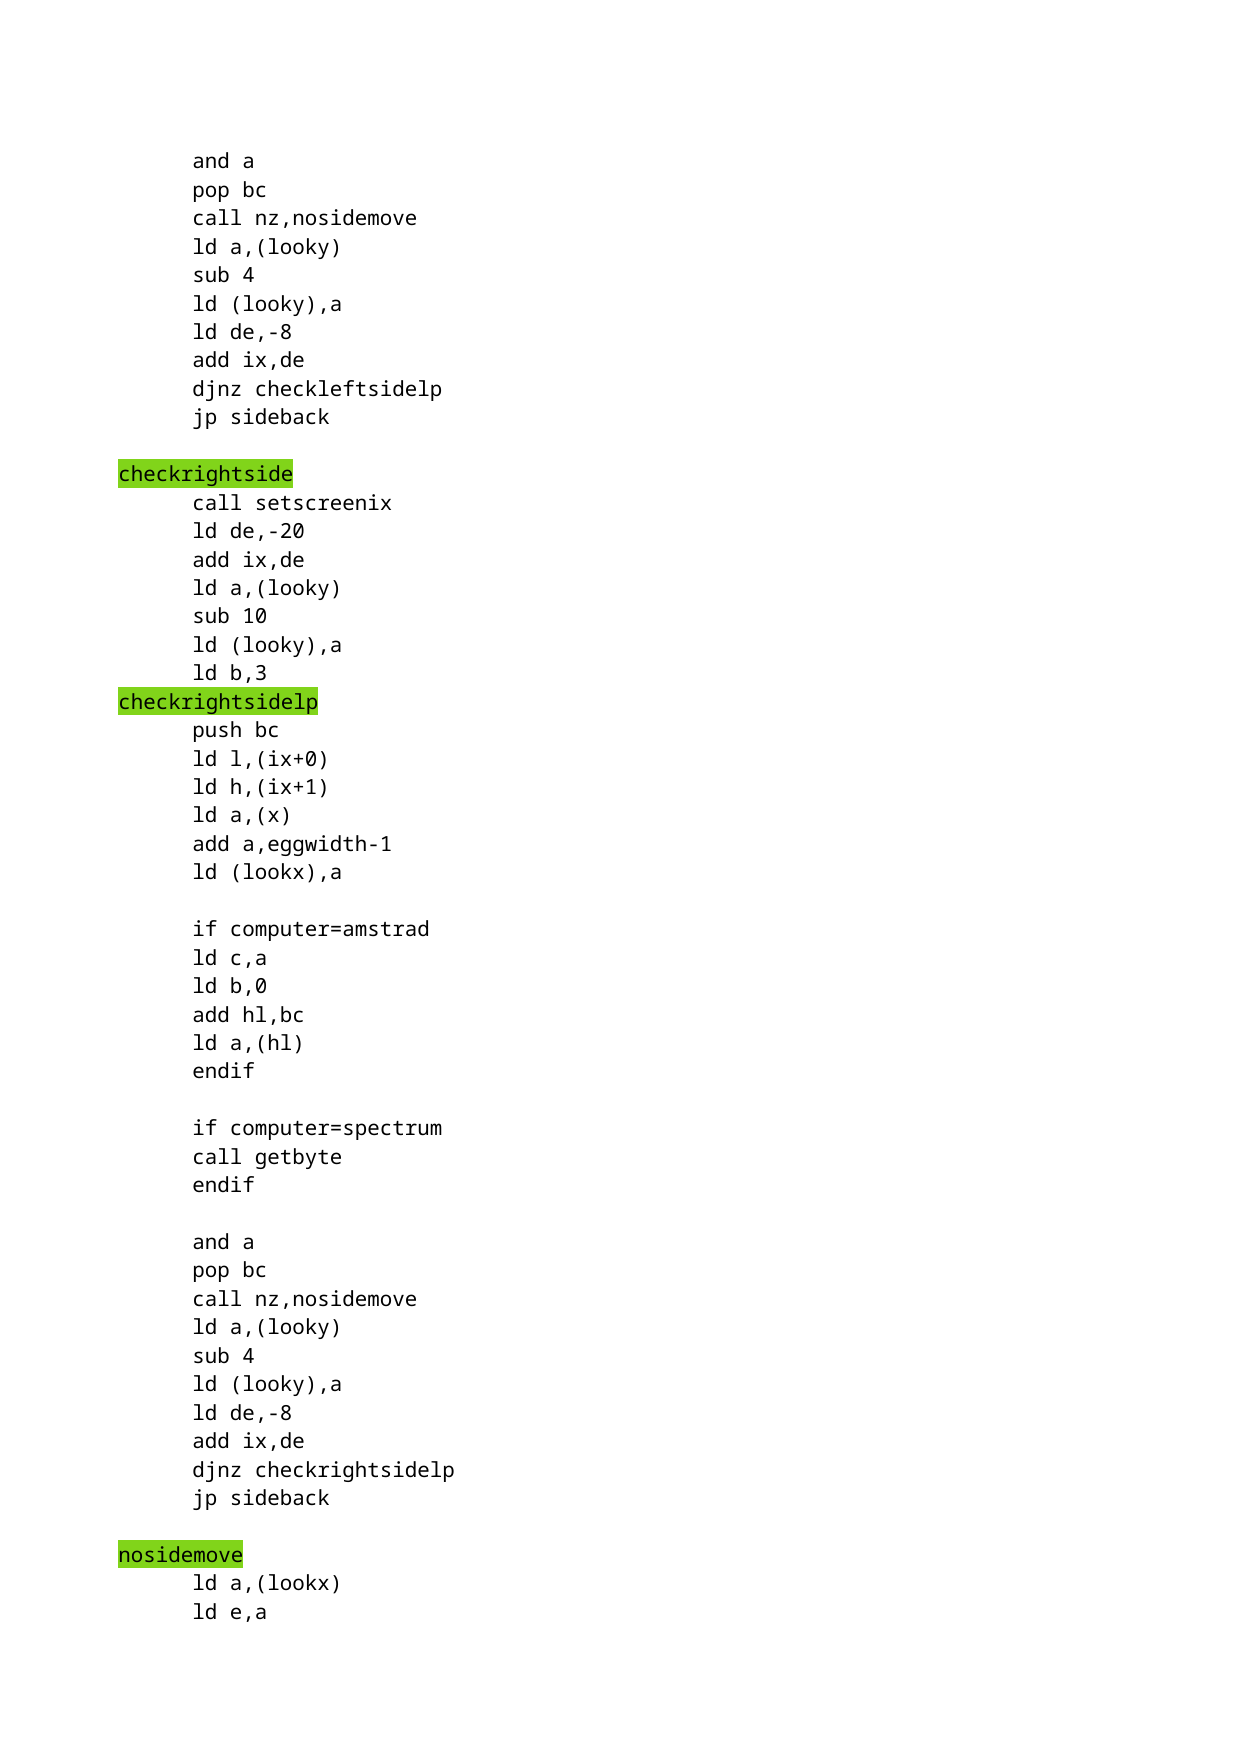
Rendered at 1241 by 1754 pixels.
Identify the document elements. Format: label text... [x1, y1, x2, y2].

text ld (looky),a [118, 1369, 1122, 1398]
text nosidemove [118, 1540, 1122, 1568]
text call setscreenix [118, 488, 1122, 516]
text call getbyte [118, 1142, 1122, 1170]
text add ix,de [118, 1426, 1122, 1455]
text ld h,(ix+1) [118, 772, 1122, 801]
text and a [118, 1227, 1122, 1256]
text ld a,(looky) [118, 232, 1122, 260]
text ld de,-8 [118, 1398, 1122, 1426]
text call nz,nosidemove [118, 203, 1122, 232]
text jp sideback [118, 1483, 1122, 1512]
text if computer=amstrad [118, 914, 1122, 943]
text sub 4 [118, 1341, 1122, 1369]
text ld c,a [118, 943, 1122, 971]
text add ix,de [118, 545, 1122, 573]
text ld e,a [118, 1597, 1122, 1625]
text ld a,(looky) [118, 573, 1122, 602]
text ld a,(x) [118, 801, 1122, 829]
text ld (lookx),a [118, 857, 1122, 886]
text endif [118, 1057, 1122, 1085]
text push bc [118, 715, 1122, 744]
text add hl,bc [118, 1000, 1122, 1028]
text ld a,(looky) [118, 1312, 1122, 1341]
text call nz,nosidemove [118, 1284, 1122, 1312]
text sub 4 [118, 260, 1122, 289]
text ld a,(hl) [118, 1028, 1122, 1057]
text ld b,3 [118, 658, 1122, 687]
text checkrightside [118, 459, 1122, 488]
text jp sideback [118, 402, 1122, 431]
text ld a,(lookx) [118, 1568, 1122, 1597]
text ld (looky),a [118, 289, 1122, 317]
text pop bc [118, 1256, 1122, 1284]
text if computer=spectrum [118, 1113, 1122, 1142]
text djnz checkrightsidelp [118, 1455, 1122, 1483]
text and a [118, 147, 1122, 175]
text sub 10 [118, 602, 1122, 630]
text ld (looky),a [118, 630, 1122, 658]
text ld l,(ix+0) [118, 744, 1122, 772]
text ld b,0 [118, 971, 1122, 1000]
text ld de,-20 [118, 516, 1122, 545]
text djnz checkleftsidelp [118, 374, 1122, 402]
text endif [118, 1170, 1122, 1199]
text checkrightsidelp [118, 687, 1122, 715]
text add a,eggwidth-1 [118, 829, 1122, 857]
text add ix,de [118, 346, 1122, 374]
text pop bc [118, 175, 1122, 203]
text ld de,-8 [118, 317, 1122, 346]
